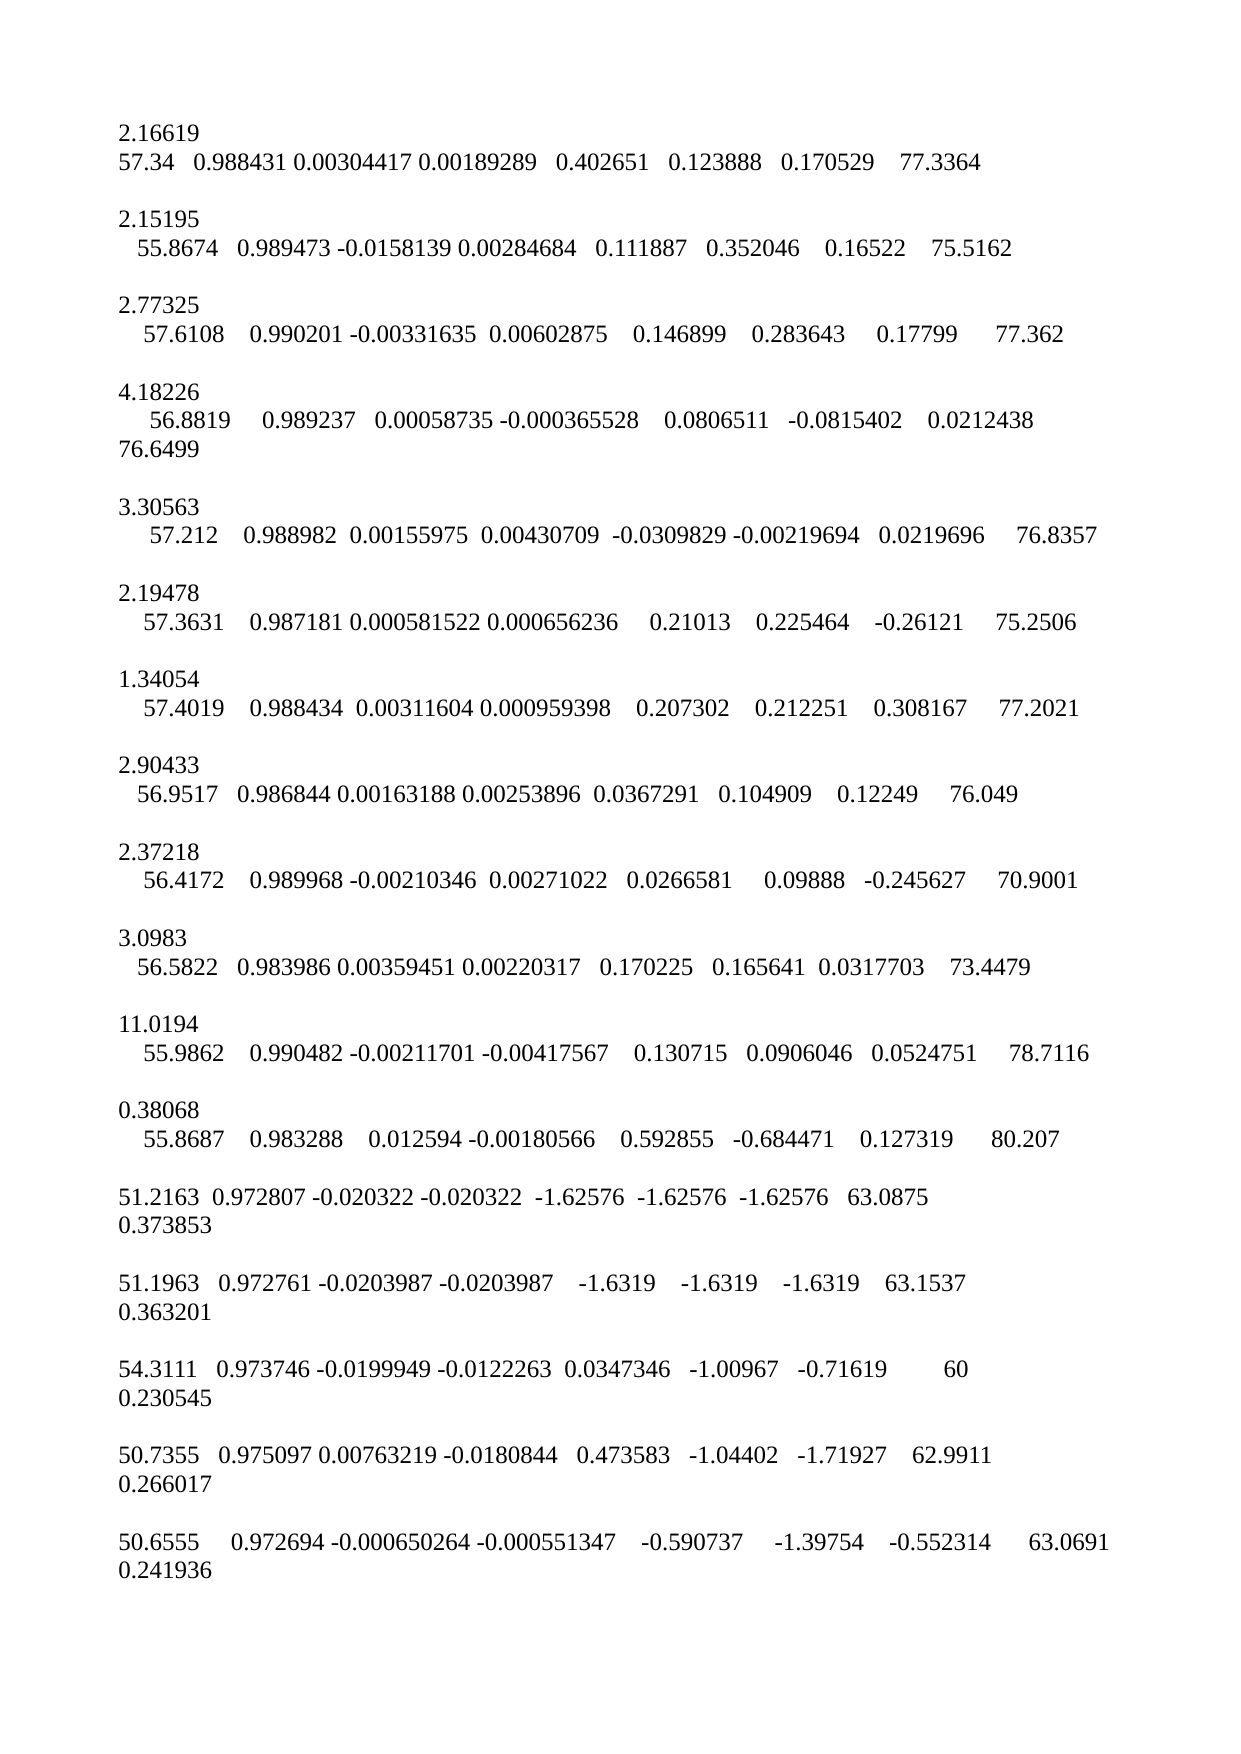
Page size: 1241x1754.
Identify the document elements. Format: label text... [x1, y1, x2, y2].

text 11.0194 [118, 1009, 1122, 1038]
text 3.30563 [118, 492, 1122, 521]
text 0.230545 [118, 1383, 1122, 1412]
text 50.6555 0.972694 -0.000650264 -0.000551347 -0.590737 -1.39754 -0.552314 63.0691 [118, 1527, 1122, 1556]
text 2.77325 [118, 291, 1122, 319]
text 2.19478 [118, 578, 1122, 607]
text 0.38068 [118, 1096, 1122, 1124]
text 56.4172 0.989968 -0.00210346 0.00271022 0.0266581 0.09888 -0.245627 70.9001 [118, 866, 1122, 894]
text 56.5822 0.983986 0.00359451 0.00220317 0.170225 0.165641 0.0317703 73.4479 [118, 952, 1122, 981]
text 55.8687 0.983288 0.012594 -0.00180566 0.592855 -0.684471 0.127319 80.207 [118, 1124, 1122, 1153]
text 55.9862 0.990482 -0.00211701 -0.00417567 0.130715 0.0906046 0.0524751 78.7116 [118, 1038, 1122, 1067]
text 0.266017 [118, 1469, 1122, 1498]
text 56.9517 0.986844 0.00163188 0.00253896 0.0367291 0.104909 0.12249 76.049 [118, 779, 1122, 808]
text 2.16619 [118, 118, 1122, 147]
text 57.3631 0.987181 0.000581522 0.000656236 0.21013 0.225464 -0.26121 75.2506 [118, 607, 1122, 636]
text 4.18226 [118, 377, 1122, 406]
text 2.90433 [118, 751, 1122, 779]
text 0.373853 [118, 1211, 1122, 1239]
text 0.241936 [118, 1556, 1122, 1584]
text 57.4019 0.988434 0.00311604 0.000959398 0.207302 0.212251 0.308167 77.2021 [118, 693, 1122, 722]
text 54.3111 0.973746 -0.0199949 -0.0122263 0.0347346 -1.00967 -0.71619 60 [118, 1354, 1122, 1383]
text 51.2163 0.972807 -0.020322 -0.020322 -1.62576 -1.62576 -1.62576 63.0875 [118, 1182, 1122, 1211]
text 51.1963 0.972761 -0.0203987 -0.0203987 -1.6319 -1.6319 -1.6319 63.1537 [118, 1268, 1122, 1297]
text 0.363201 [118, 1297, 1122, 1326]
text 57.34 0.988431 0.00304417 0.00189289 0.402651 0.123888 0.170529 77.3364 [118, 147, 1122, 176]
text 57.212 0.988982 0.00155975 0.00430709 -0.0309829 -0.00219694 0.0219696 76.8357 [118, 521, 1122, 549]
text 1.34054 [118, 664, 1122, 693]
text 57.6108 0.990201 -0.00331635 0.00602875 0.146899 0.283643 0.17799 77.362 [118, 319, 1122, 348]
text 55.8674 0.989473 -0.0158139 0.00284684 0.111887 0.352046 0.16522 75.5162 [118, 233, 1122, 262]
text 3.0983 [118, 923, 1122, 952]
text 56.8819 0.989237 0.00058735 -0.000365528 0.0806511 -0.0815402 0.0212438 76.6499 [118, 406, 1122, 463]
text 50.7355 0.975097 0.00763219 -0.0180844 0.473583 -1.04402 -1.71927 62.9911 [118, 1441, 1122, 1469]
text 2.15195 [118, 204, 1122, 233]
text 2.37218 [118, 837, 1122, 866]
